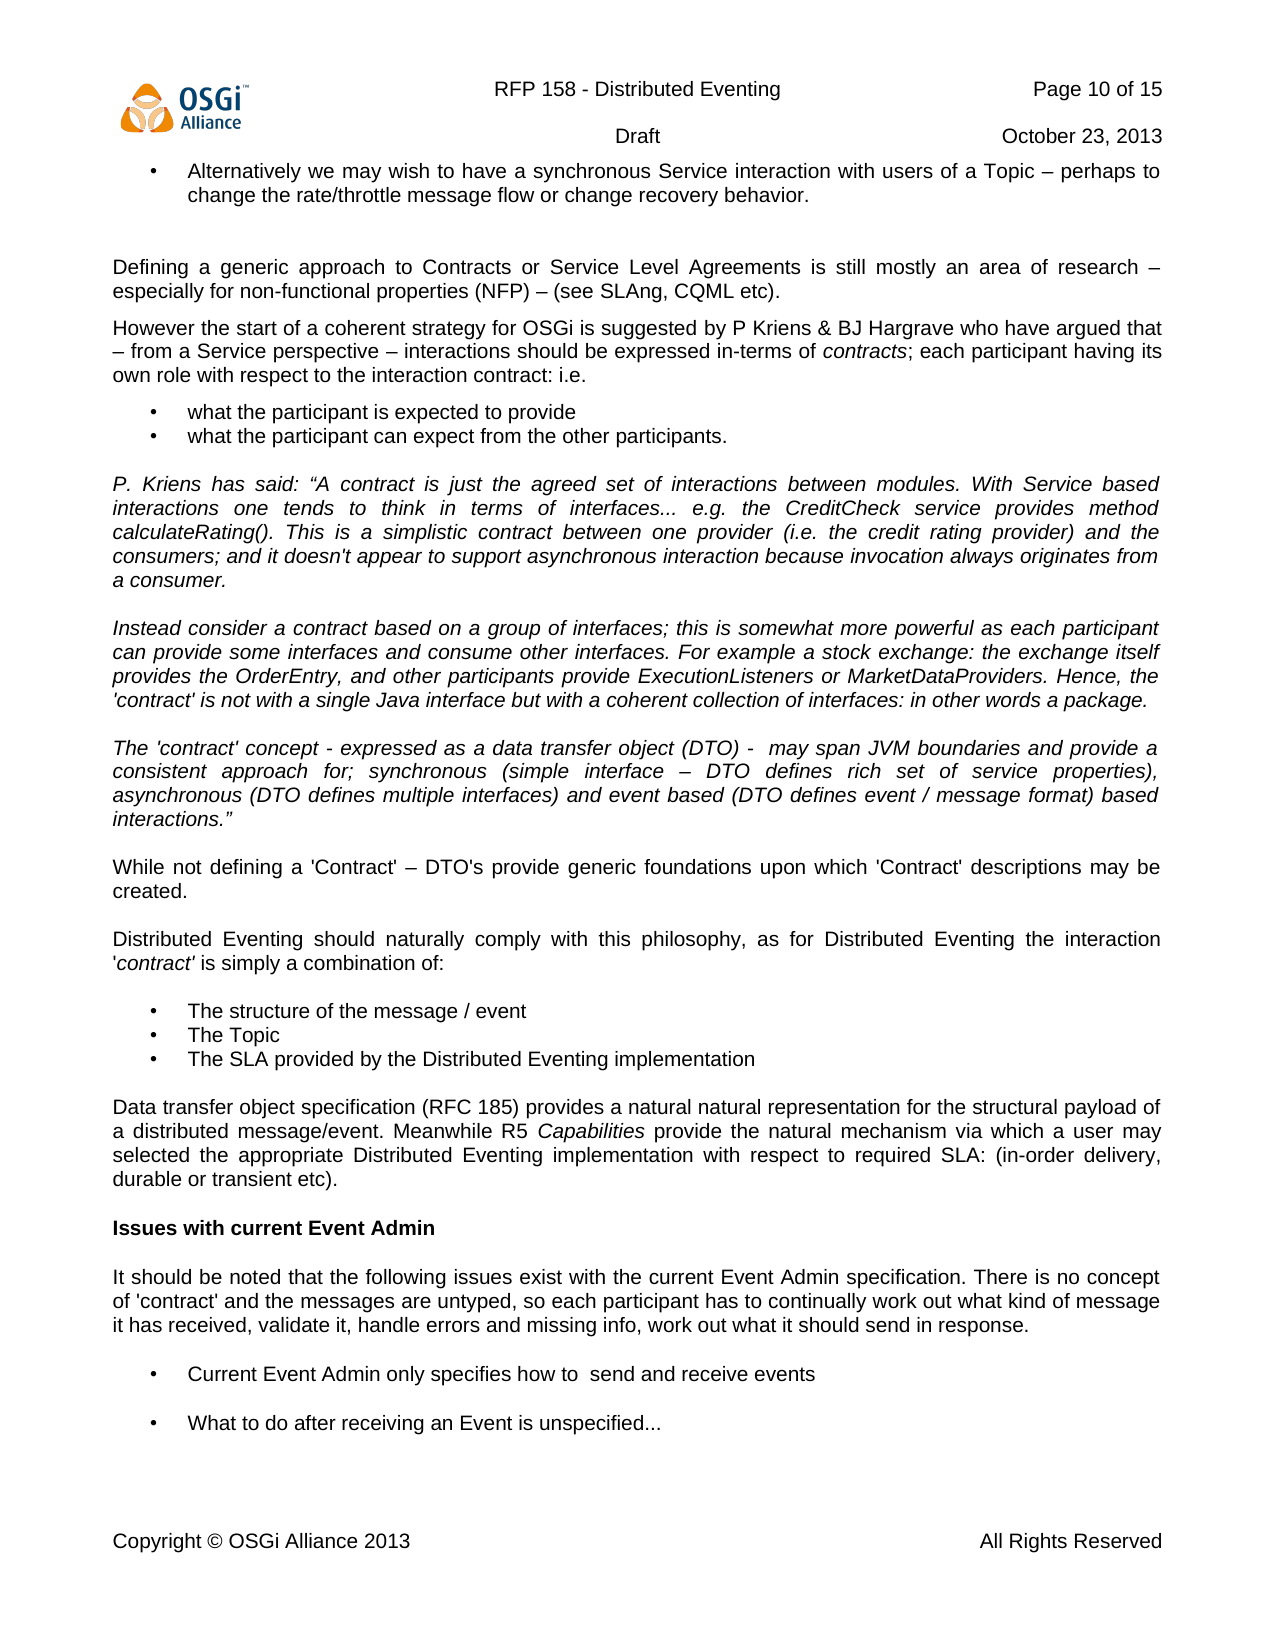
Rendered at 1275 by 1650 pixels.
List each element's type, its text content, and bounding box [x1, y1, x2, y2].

text It should be noted that the following issues exist with the current Event Admin specification. There is no concept of 'contract' and the messages are untyped, so each participant has to continually work out what kind of message it has received, validate it, handle errors and missing info, work out what it should send in response. [112, 1265, 1162, 1337]
text The 'contract' concept - expressed as a data transfer object (DTO) - may span JVM boundaries and provide a consistent approach for; synchronous (simple interface – DTO defines rich set of service properties), asynchronous (DTO defines multiple interfaces) and event based (DTO defines event / message format) based interactions.” [112, 735, 1162, 831]
text P. Kriens has said: “A contract is just the agreed set of interactions between modules. With Service based interactions one tends to think in terms of interfaces... e.g. the CreditCheck service provides method calculateRating(). This is a simplistic contract between one provider (i.e. the credit rating provider) and the consumers; and it doesn't appear to support asynchronous interaction because invocation always originates from a consumer. [112, 472, 1162, 592]
list what the participant is expected to provide [150, 400, 1162, 424]
list The structure of the message / event [150, 999, 1162, 1023]
text Defining a generic approach to Contracts or Service Level Agreements is still mostly an area of research – especially for non-functional properties (NFP) – (see SLAng, CQML etc). [112, 255, 1162, 303]
list What to do after receiving an Event is unspecified... [150, 1411, 1162, 1435]
list The Topic [150, 1023, 1162, 1047]
text Distributed Eventing should naturally comply with this philosophy, as for Distributed Eventing the interaction 'contract' is simply a combination of: [112, 927, 1162, 975]
list Alternatively we may wish to have a synchronous Service interaction with users of a Topic – perhaps to change the rate/throttle message flow or change recovery behavior. [150, 159, 1162, 207]
text While not defining a 'Contract' – DTO's provide generic foundations upon which 'Contract' descriptions may be created. [112, 855, 1162, 903]
text Instead consider a contract based on a group of interfaces; this is somewhat more powerful as each participant can provide some interfaces and consume other interfaces. For example a stock exchange: the exchange itself provides the OrderEntry, and other participants provide ExecutionListeners or MarketDataProviders. Hence, the 'contract' is not with a single Java interface but with a coherent collection of interfaces: in other words a package. [112, 616, 1162, 711]
list what the participant can expect from the other participants. [150, 424, 1162, 448]
text However the start of a coherent strategy for OSGi is suggested by P Kriens & BJ Hargrave who have argued that – from a Service perspective – interactions should be expressed in-terms of contracts; each participant having its own role with respect to the interaction contract: i.e. [112, 315, 1162, 387]
list Current Event Admin only specifies how to send and receive events [150, 1362, 1162, 1386]
list The SLA provided by the Distributed Eventing implementation [150, 1047, 1162, 1071]
text Issues with current Event Admin [112, 1216, 1162, 1240]
picture [113, 76, 257, 140]
text Data transfer object specification (RFC 185) provides a natural natural representation for the structural payload of a distributed message/event. Meanwhile R5 Capabilities provide the natural mechanism via which a user may selected the appropriate Distributed Eventing implementation with respect to required SLA: (in-order delivery, durable or transient etc). [112, 1095, 1162, 1191]
